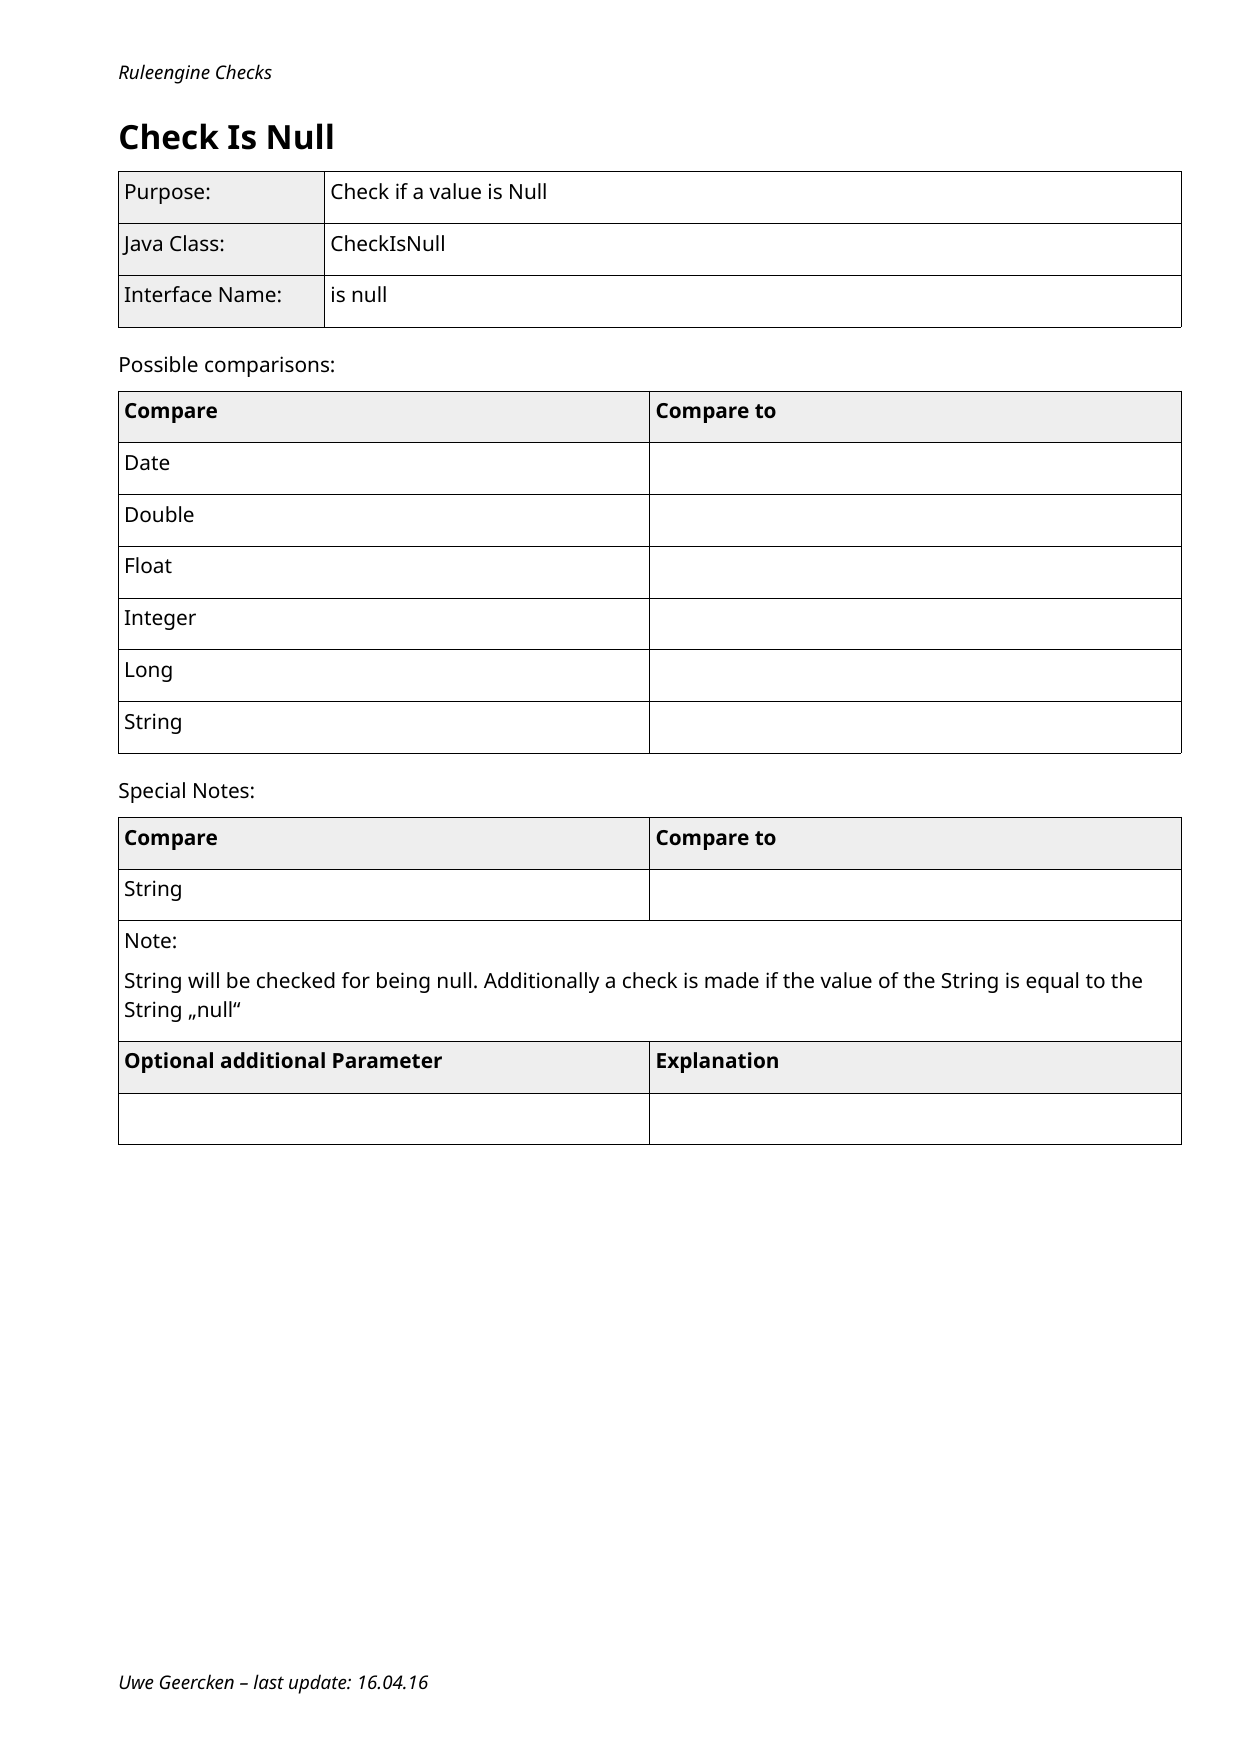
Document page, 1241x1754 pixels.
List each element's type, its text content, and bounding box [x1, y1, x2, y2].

text Special Notes: [118, 777, 1181, 805]
table_cell Note: String will be checked for being null. Additionally a check is made if the value of the String is equal to the String „null“ [119, 921, 1181, 1041]
table_header Compare [119, 392, 649, 442]
text Possible comparisons: [118, 350, 1181, 379]
table_cell String [119, 870, 649, 920]
table_cell [650, 547, 1181, 598]
table_cell [650, 702, 1181, 753]
table_header Purpose: [119, 172, 324, 223]
table_cell [650, 650, 1181, 701]
table_cell Java Class: [119, 224, 324, 275]
table_cell Interface Name: [119, 276, 324, 327]
table_header Compare to [650, 818, 1181, 869]
table_cell is null [325, 276, 1181, 327]
table_cell [650, 870, 1181, 920]
table_cell [650, 599, 1181, 649]
table_cell Integer [119, 599, 649, 649]
table_cell String [119, 702, 649, 753]
table_cell CheckIsNull [325, 224, 1181, 275]
table_cell Optional additional Parameter [119, 1042, 649, 1093]
table_header Check if a value is Null [325, 172, 1181, 223]
table_header Compare [119, 818, 649, 869]
table_cell Explanation [650, 1042, 1181, 1093]
text Check Is Null [118, 114, 1181, 159]
table_cell Long [119, 650, 649, 701]
table_cell Float [119, 547, 649, 598]
table_cell [650, 495, 1181, 546]
table_header Compare to [650, 392, 1181, 442]
table_cell Date [119, 443, 649, 494]
table_cell [650, 1094, 1181, 1144]
table_cell Double [119, 495, 649, 546]
table_cell [650, 443, 1181, 494]
table_cell [119, 1094, 649, 1144]
